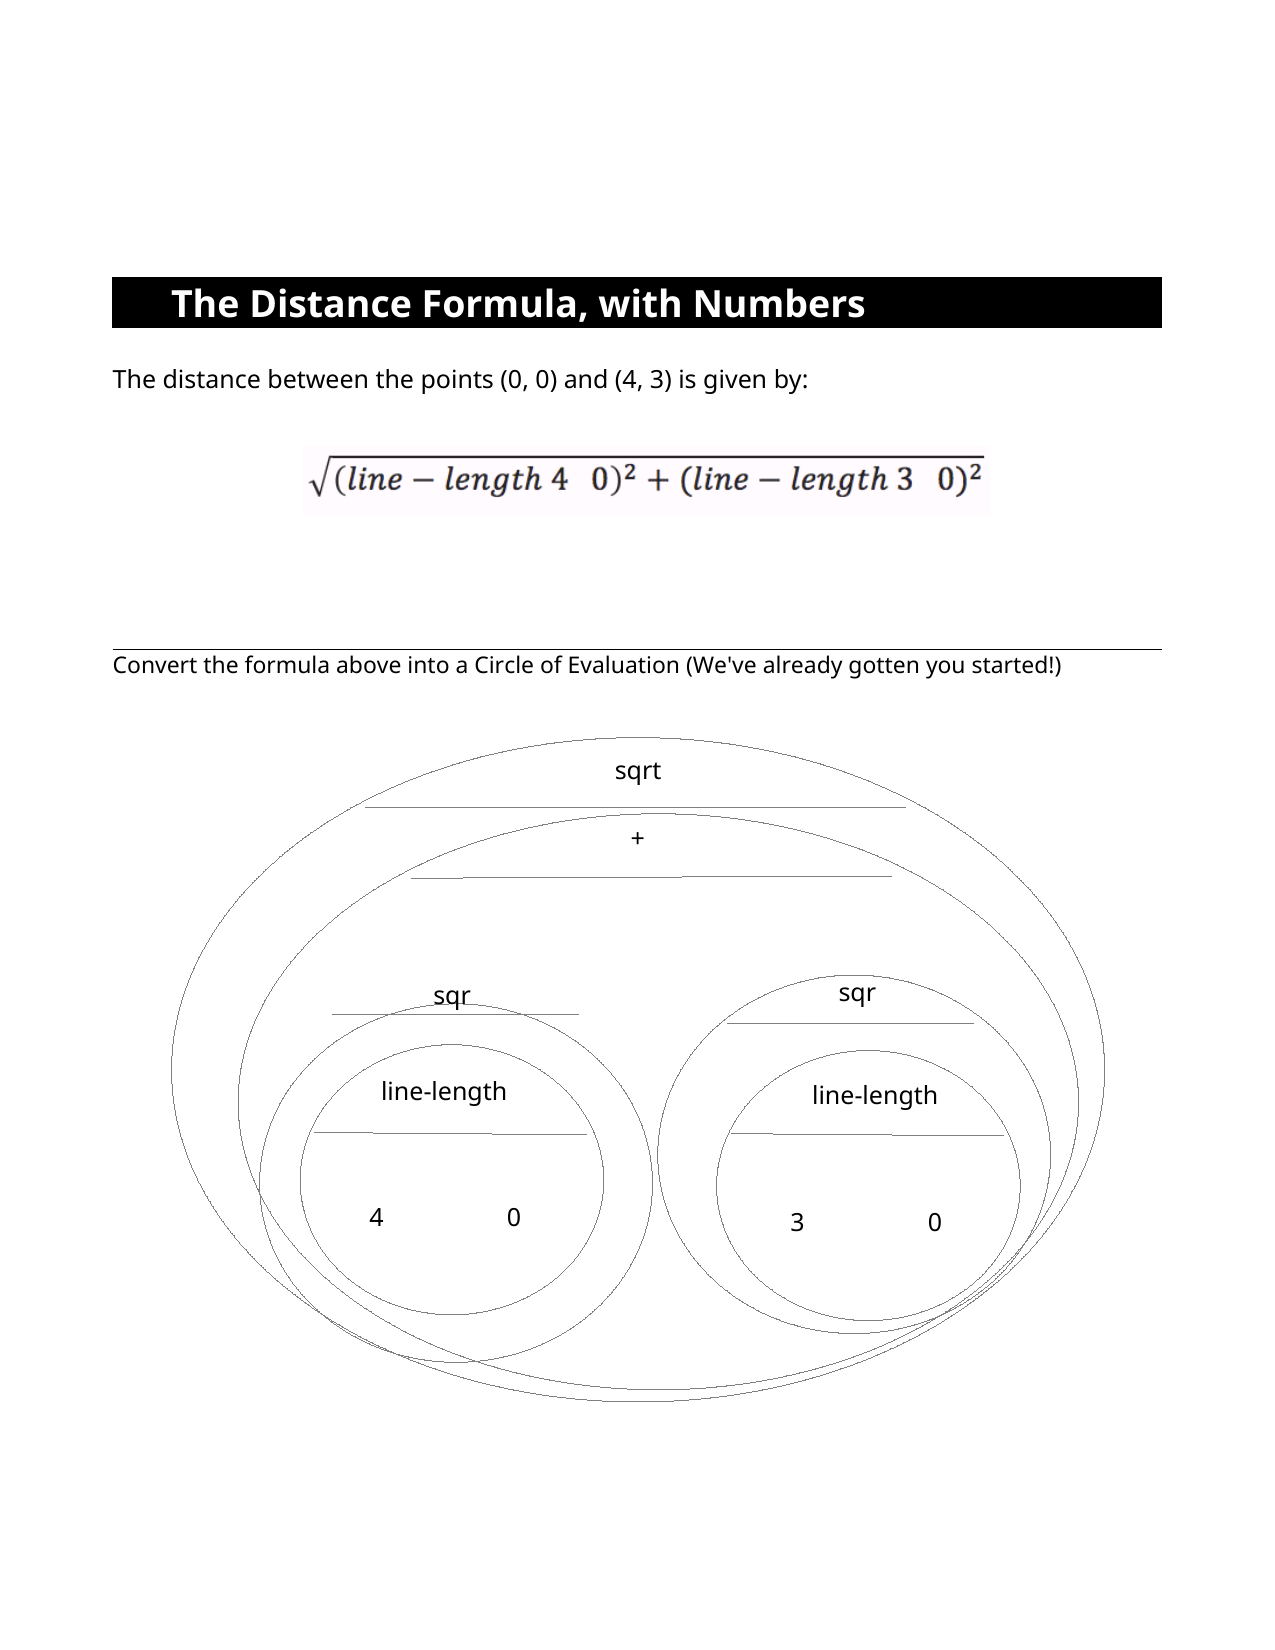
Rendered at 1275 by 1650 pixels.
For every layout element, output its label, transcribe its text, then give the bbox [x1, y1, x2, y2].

subtitle The Distance Formula, with Numbers [112, 277, 1162, 328]
text The distance between the points (0, 0) and (4, 3) is given by: [112, 362, 1162, 396]
picture [278, 430, 997, 524]
text Convert the formula above into a Circle of Evaluation (We've already gotten you started!) [112, 650, 1162, 680]
